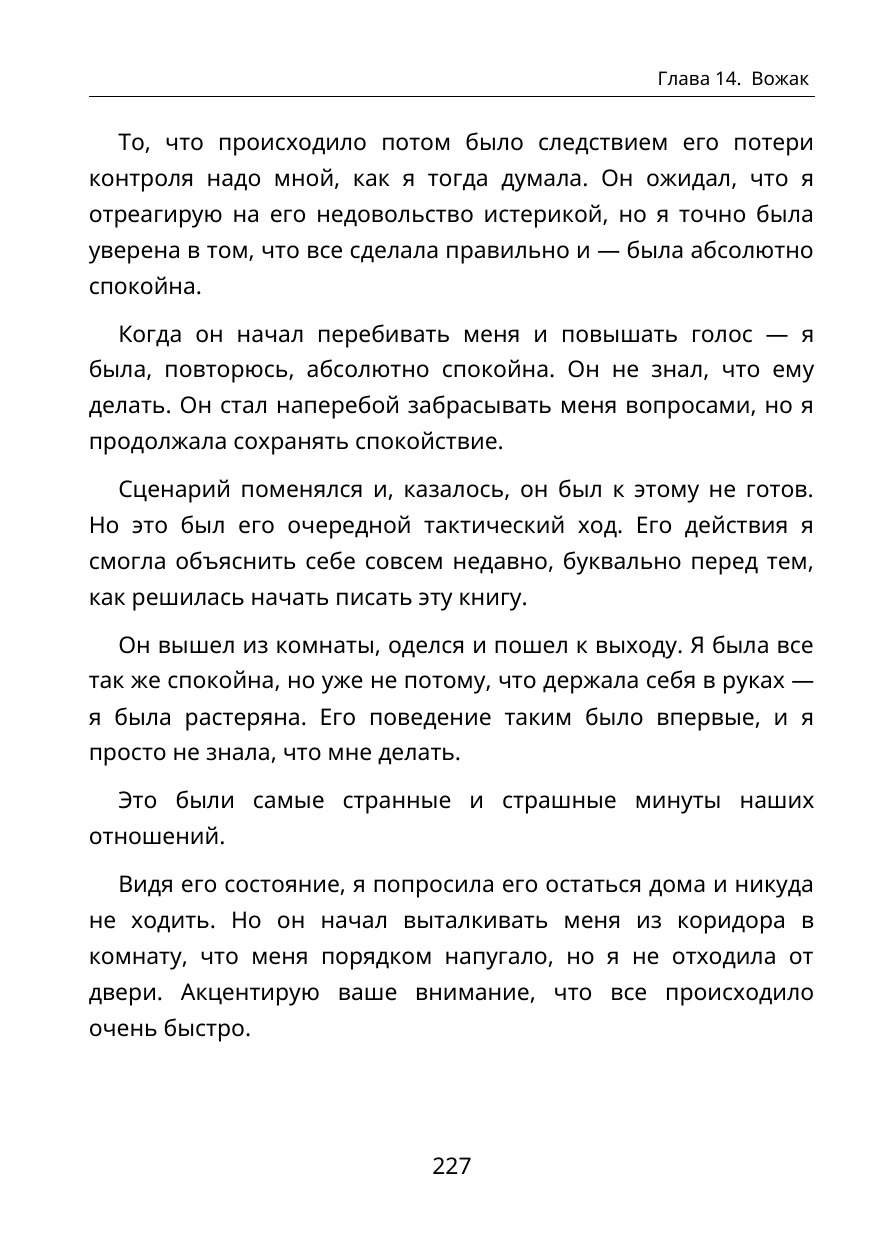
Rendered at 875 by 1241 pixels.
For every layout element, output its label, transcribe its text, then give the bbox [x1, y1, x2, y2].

text Это были самые странные и страшные минуты наших отношений. [88, 784, 815, 851]
text Видя его состояние, я попросила его остаться дома и никуда не ходить. Но он начал выталкивать меня из коридора в комнату, что меня порядком напугало, но я не отходила от двери. Акцентирую ваше внимание, что все происходило очень быстро. [88, 868, 815, 1043]
text Сценарий поменялся и, казалось, он был к этому не готов. Но это был его очередной тактический ход. Его действия я смогла объяснить себе совсем недавно, буквально перед тем, как решилась начать писать эту книгу. [88, 473, 815, 612]
text То, что происходило потом было следствием его потери контроля надо мной, как я тогда думала. Он ожидал, что я отреагирую на его недовольство истерикой, но я точно была уверена в том, что все сделала правильно и — была абсолютно спокойна. [88, 126, 815, 301]
text Когда он начал перебивать меня и повышать голос — я была, повторюсь, абсолютно спокойна. Он не знал, что ему делать. Он стал наперебой забрасывать меня вопросами, но я продолжала сохранять спокойствие. [88, 317, 815, 457]
text Он вышел из комнаты, оделся и пошел к выходу. Я была все так же спокойна, но уже не потому, что держала себя в руках — я была растеряна. Его поведение таким было впервые, и я просто не знала, что мне делать. [88, 628, 815, 768]
